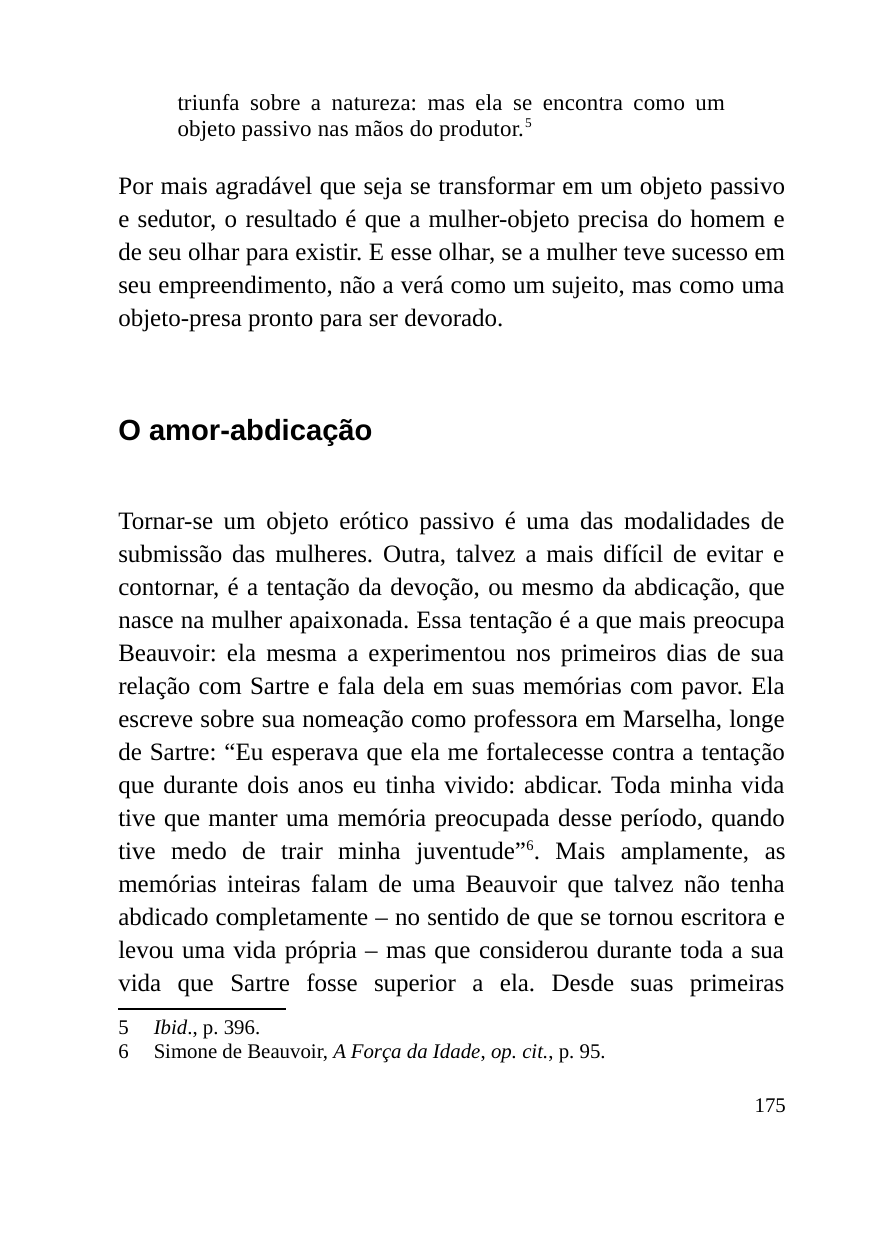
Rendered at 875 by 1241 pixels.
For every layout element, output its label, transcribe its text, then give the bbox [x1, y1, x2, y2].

text Tornar-se um objeto erótico passivo é uma das modalidades de submissão das mulheres. Outra, talvez a mais difícil de evitar e contornar, é a tentação da devoção, ou mesmo da abdicação, que nasce na mulher apaixonada. Essa tentação é a que mais preocupa Beauvoir: ela mesma a experimentou nos primeiros dias de sua relação com Sartre e fala dela em suas memórias com pavor. Ela escreve sobre sua nomeação como professora em Marselha, longe de Sartre: “Eu esperava que ela me fortalecesse contra a tentação que durante dois anos eu tinha vivido: abdicar. Toda minha vida tive que manter uma memória preocupada desse período, quando tive medo de trair minha juventude”. Mais amplamente, as memórias inteiras falam de uma Beauvoir que talvez não tenha abdicado completamente – no sentido de que se tornou escritora e levou uma vida própria – mas que considerou durante toda a sua vida que Sartre fosse superior a ela. Desde suas primeiras [118, 506, 786, 997]
subtitle O amor-abdicação [118, 413, 786, 446]
text triunfa sobre a natureza: mas ela se encontra como um objeto passivo nas mãos do produtor. [177, 88, 726, 141]
text Por mais agradável que seja se transformar em um objeto passivo e sedutor, o resultado é que a mulher-objeto precisa do homem e de seu olhar para existir. E esse olhar, se a mulher teve sucesso em seu empreendimento, não a verá como um sujeito, mas como uma objeto-presa pronto para ser devorado. [118, 171, 786, 332]
text Ibid., p. 396. [118, 1015, 786, 1039]
text Simone de Beauvoir, A Força da Idade, op. cit., p. 95. [118, 1039, 786, 1063]
